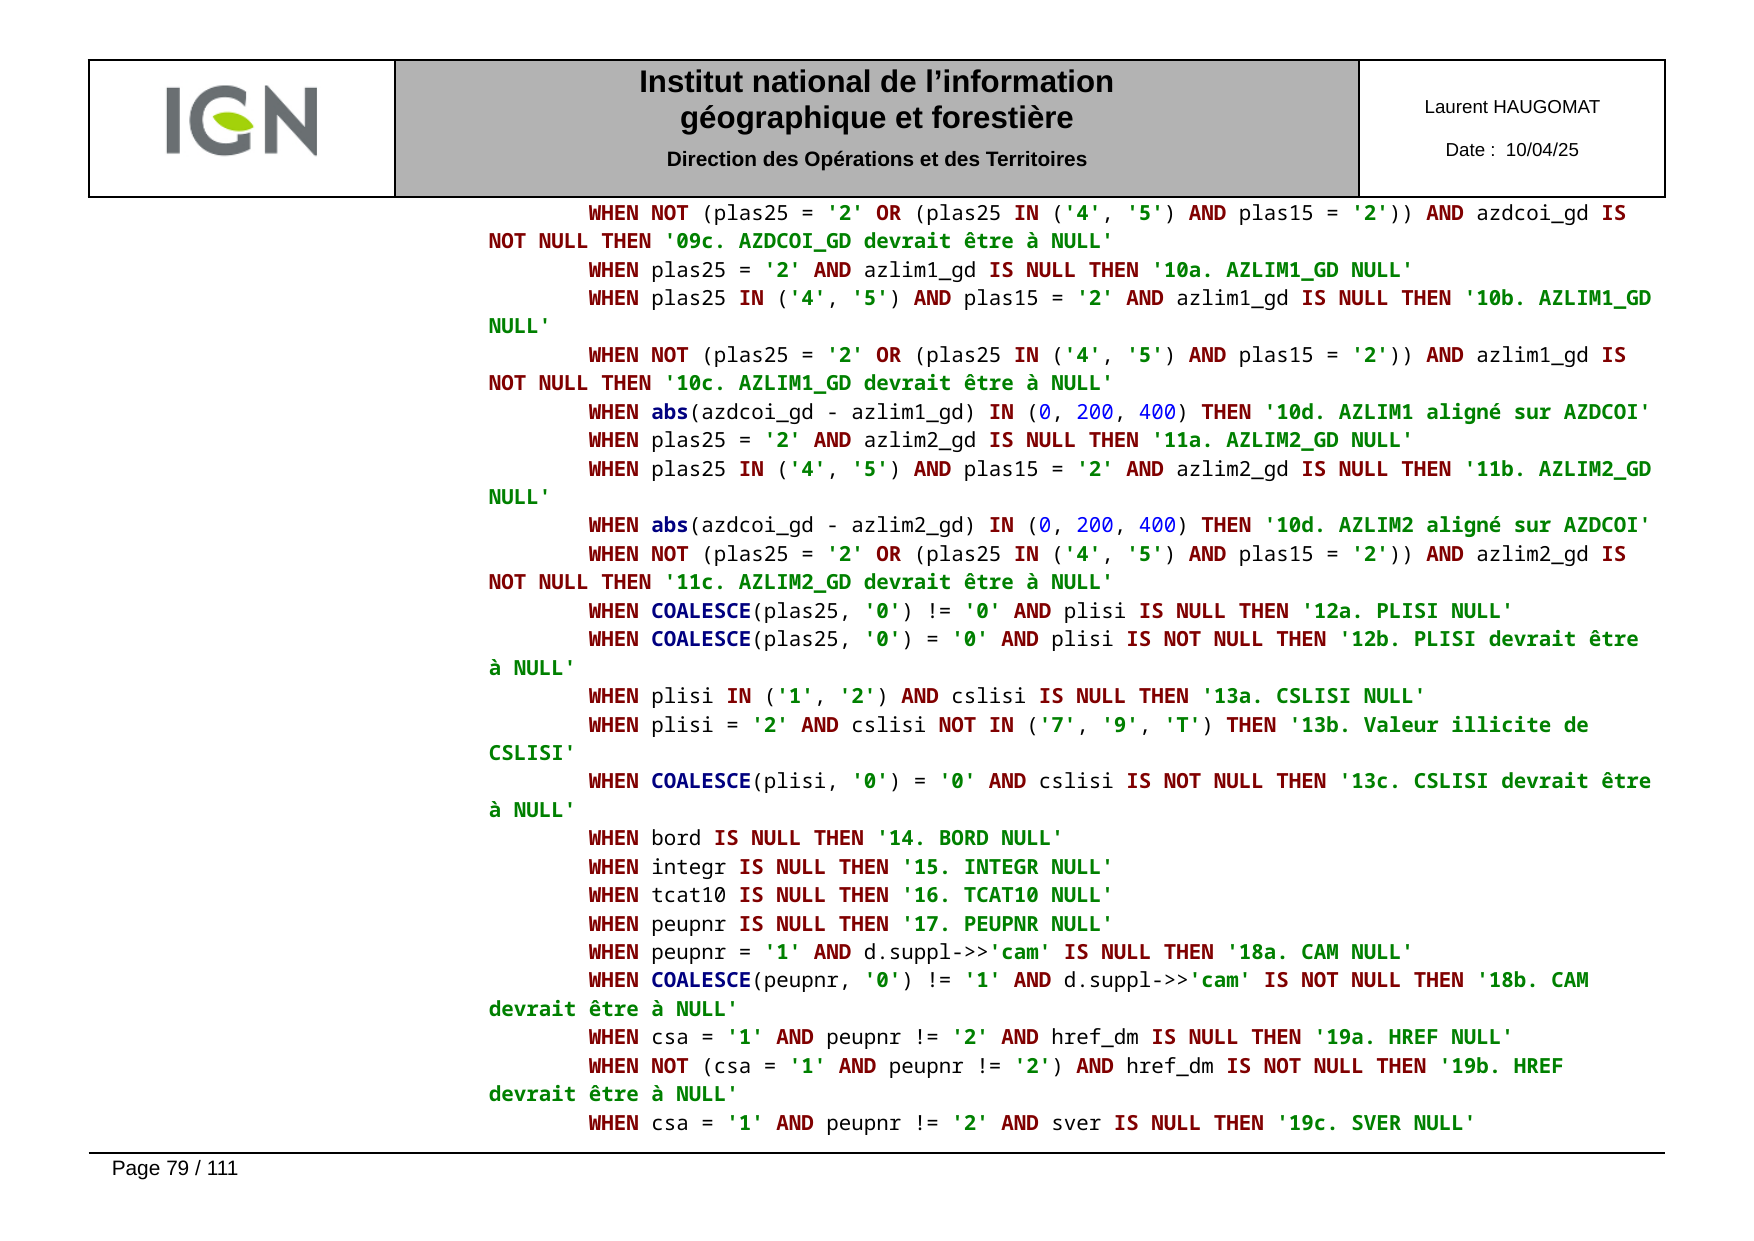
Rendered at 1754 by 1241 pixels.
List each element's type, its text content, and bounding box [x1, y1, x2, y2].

table_cell WHEN NOT (plas25 = '2' OR (plas25 IN ('4', '5') AND plas15 = '2')) AND azdcoi_gd IS NOT NULL THEN '09c. AZDCOI_GD devrait être à NULL' WHEN plas25 = '2' AND azlim1_gd IS NULL THEN '10a. AZLIM1_GD NULL' WHEN plas25 IN ('4', '5') AND plas15 = '2' AND azlim1_gd IS NULL THEN '10b. AZLIM1_GD NULL' WHEN NOT (plas25 = '2' OR (plas25 IN ('4', '5') AND plas15 = '2')) AND azlim1_gd IS NOT NULL THEN '10c. AZLIM1_GD devrait être à NULL' WHEN abs(azdcoi_gd - azlim1_gd) IN (0, 200, 400) THEN '10d. AZLIM1 aligné sur AZDCOI' WHEN plas25 = '2' AND azlim2_gd IS NULL THEN '11a. AZLIM2_GD NULL' WHEN plas25 IN ('4', '5') AND plas15 = '2' AND azlim2_gd IS NULL THEN '11b. AZLIM2_GD NULL' WHEN abs(azdcoi_gd - azlim2_gd) IN (0, 200, 400) THEN '10d. AZLIM2 aligné sur AZDCOI' WHEN NOT (plas25 = '2' OR (plas25 IN ('4', '5') AND plas15 = '2')) AND azlim2_gd IS NOT NULL THEN '11c. AZLIM2_GD devrait être à NULL' WHEN COALESCE(plas25, '0') != '0' AND plisi IS NULL THEN '12a. PLISI NULL' WHEN COALESCE(plas25, '0') = '0' AND plisi IS NOT NULL THEN '12b. PLISI devrait être à NULL' WHEN plisi IN ('1', '2') AND cslisi IS NULL THEN '13a. CSLISI NULL' WHEN plisi = '2' AND cslisi NOT IN ('7', '9', 'T') THEN '13b. Valeur illicite de CSLISI' WHEN COALESCE(plisi, '0') = '0' AND cslisi IS NOT NULL THEN '13c. CSLISI devrait être à NULL' WHEN bord IS NULL THEN '14. BORD NULL' WHEN integr IS NULL THEN '15. INTEGR NULL' WHEN tcat10 IS NULL THEN '16. TCAT10 NULL' WHEN peupnr IS NULL THEN '17. PEUPNR NULL' WHEN peupnr = '1' AND d.suppl->>'cam' IS NULL THEN '18a. CAM NULL' WHEN COALESCE(peupnr, '0') != '1' AND d.suppl->>'cam' IS NOT NULL THEN '18b. CAM devrait être à NULL' WHEN csa = '1' AND peupnr != '2' AND href_dm IS NULL THEN '19a. HREF NULL' WHEN NOT (csa = '1' AND peupnr != '2') AND href_dm IS NOT NULL THEN '19b. HREF devrait être à NULL' WHEN csa = '1' AND peupnr != '2' AND sver IS NULL THEN '19c. SVER NULL' [483, 198, 1665, 1142]
picture [141, 62, 343, 180]
table_cell [89, 198, 483, 1142]
